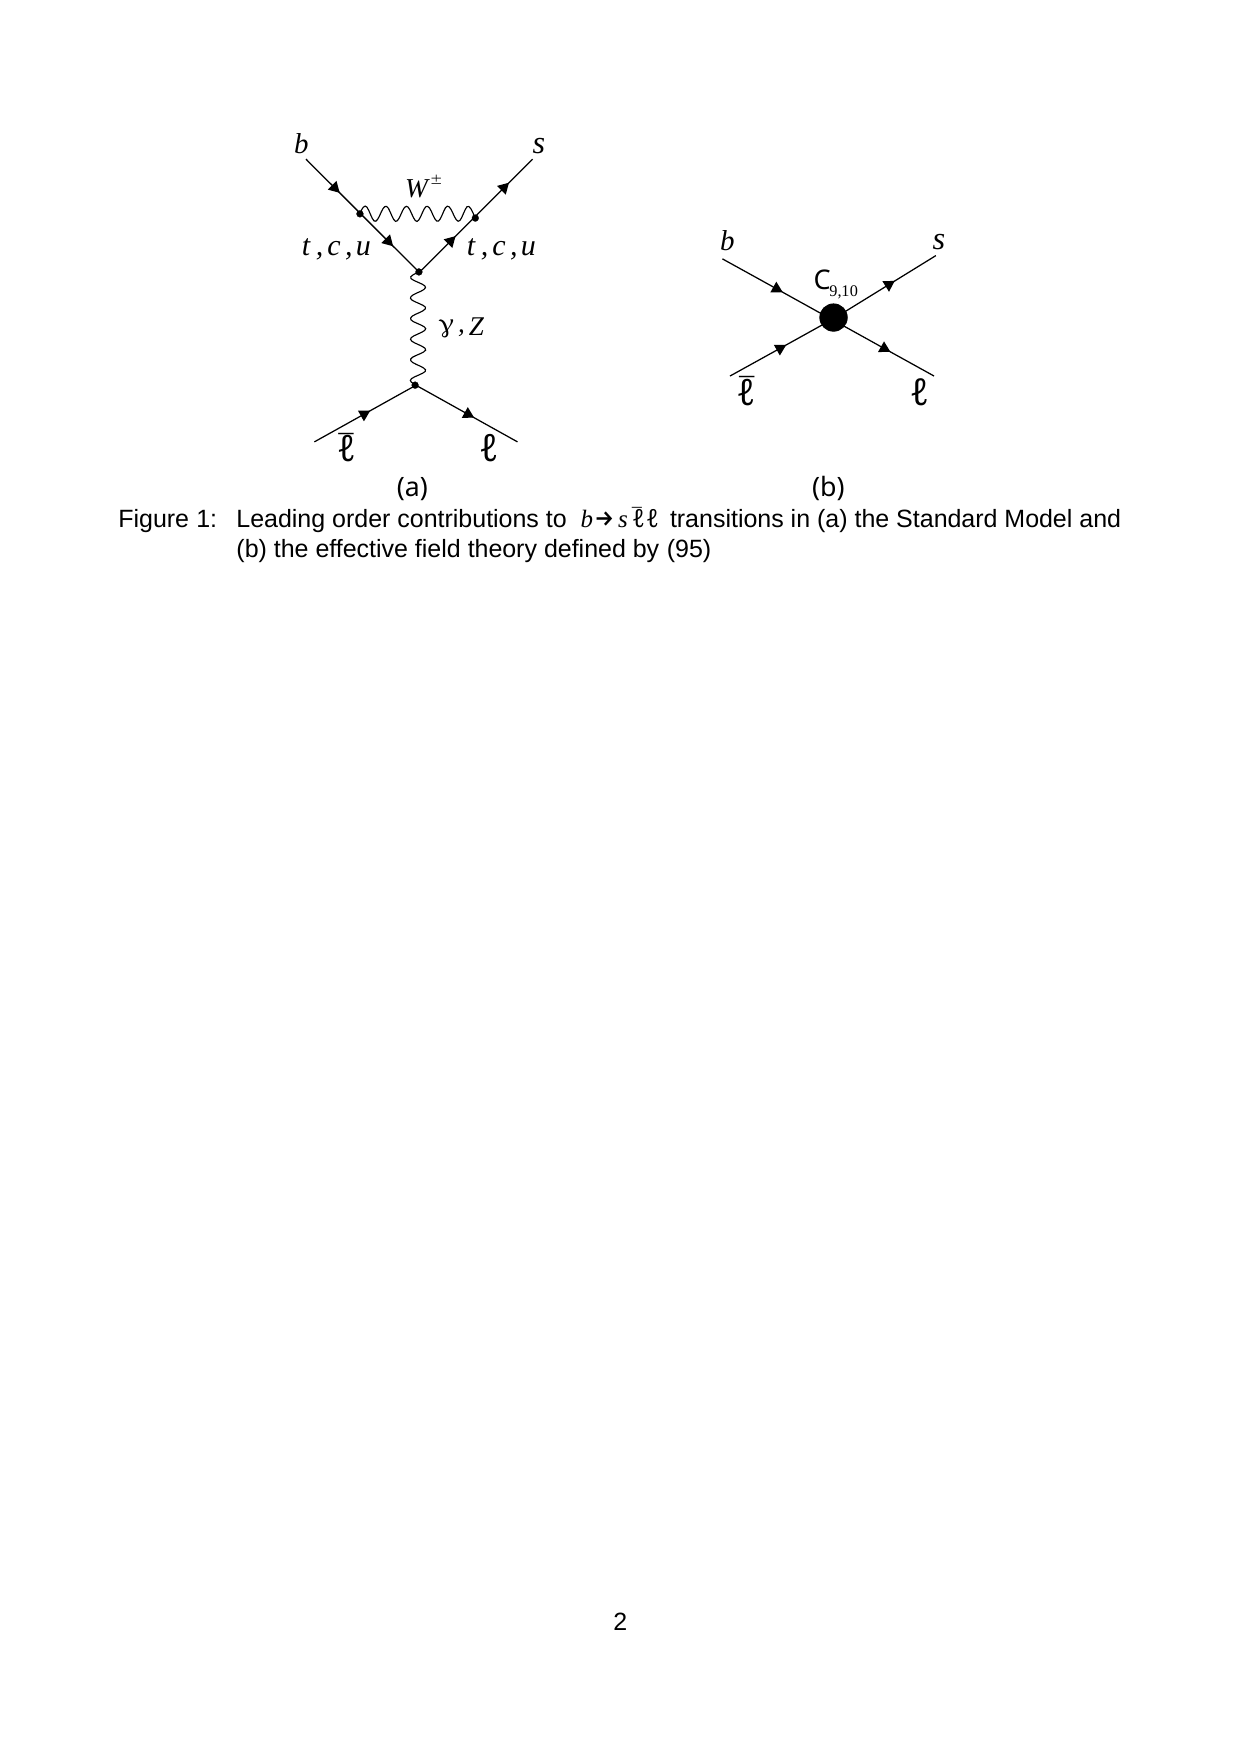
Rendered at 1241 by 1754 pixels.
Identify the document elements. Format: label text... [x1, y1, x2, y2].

text Figure 1: Leading order contributions to transitions in (a) the Standard Model and (b) the effective field theory defined by (95) [118, 118, 1122, 564]
